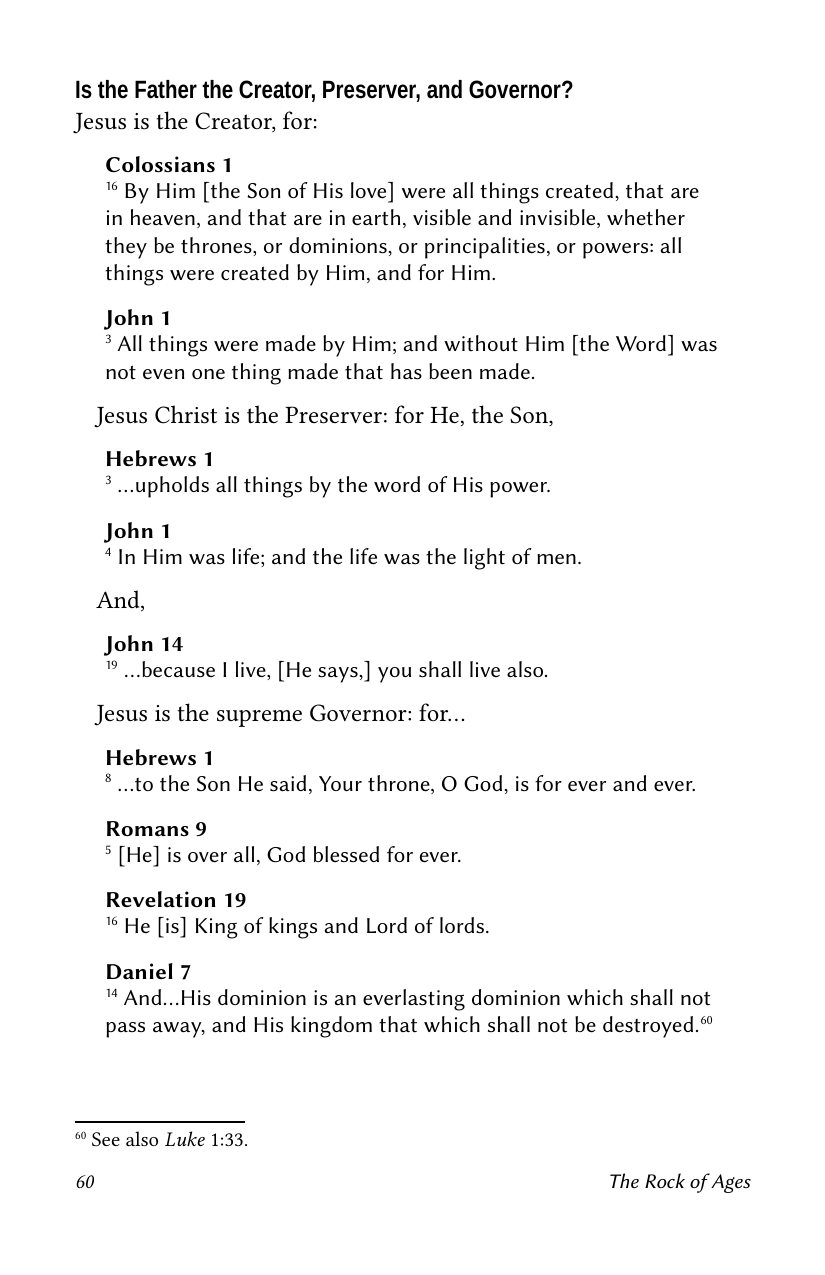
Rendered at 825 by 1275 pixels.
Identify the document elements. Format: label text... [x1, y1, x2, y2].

text Jesus is the supreme Governor: for... [75, 699, 750, 728]
text John 1 [105, 517, 750, 544]
subtitle Is the Father the Creator, Preserver, and Governor? [75, 75, 750, 104]
text Romans 9 [105, 816, 750, 842]
text 14 And...His dominion is an everlasting dominion which shall not pass away, and His kingdom that which shall not be destroyed. [105, 985, 720, 1038]
text 19 ...because I live, [He says,] you shall live also. [105, 657, 720, 683]
text Jesus Christ is the Preserver: for He, the Son, [75, 401, 750, 430]
text 16 By Him [the Son of His love] were all things created, that are in heaven, and that are in earth, visible and invisible, whether they be thrones, or dominions, or principalities, or powers: all things were created by Him, and for Him. [105, 178, 720, 286]
text John 14 [105, 631, 750, 657]
text Colossians 1 [105, 152, 750, 178]
text Daniel 7 [105, 959, 750, 985]
text 4 In Him was life; and the life was the light of men. [105, 544, 720, 570]
text Hebrews 1 [105, 446, 750, 472]
text 3 All things were made by Him; and without Him [the Word] was not even one thing made that has been made. [105, 331, 720, 385]
text John 1 [105, 305, 750, 331]
text And, [75, 586, 750, 614]
text Revelation 19 [105, 887, 750, 913]
text Jesus is the Creator, for: [75, 107, 750, 135]
text 3 ...upholds all things by the word of His power. [105, 472, 720, 498]
text 16 He [is] King of kings and Lord of lords. [105, 913, 720, 939]
text Hebrews 1 [105, 744, 750, 771]
text 5 [He] is over all, God blessed for ever. [105, 842, 720, 868]
text 8 ...to the Son He said, Your throne, O God, is for ever and ever. [105, 771, 720, 797]
text See also Luke 1:33. [75, 1128, 750, 1152]
